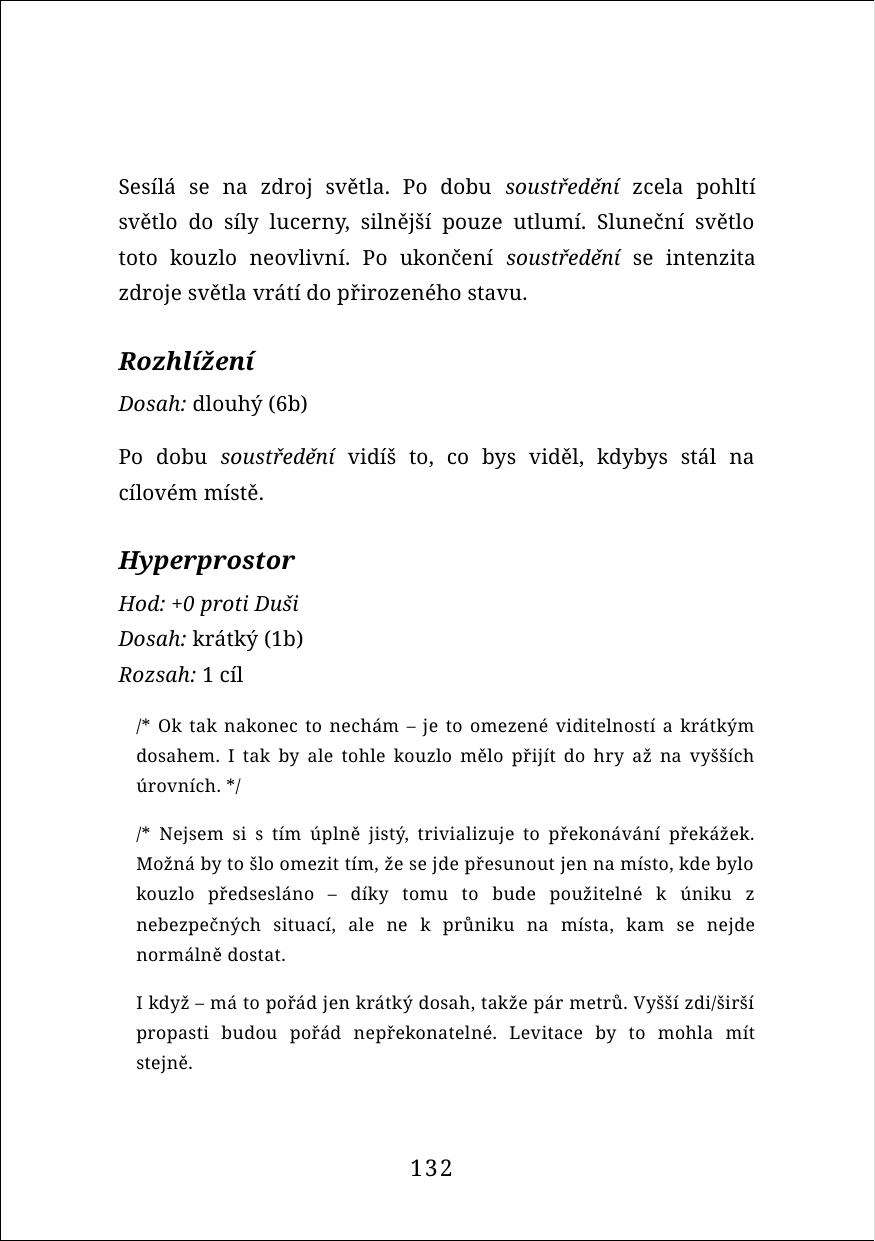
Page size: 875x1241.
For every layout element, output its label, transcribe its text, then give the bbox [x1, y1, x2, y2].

text I když – má to pořád jen krátký dosah, takže pár metrů. Vyšší zdi/širší propasti budou pořád nepřekonatelné. Levitace by to mohla mít stejně. [136, 990, 756, 1075]
subtitle Rozhlížení [118, 343, 756, 377]
text /* Ok tak nakonec to nechám – je to omezené viditelností a krátkým dosahem. I tak by ale tohle kouzlo mělo přijít do hry až na vyšších úrovních. */ [136, 713, 756, 798]
text Hod: +0 proti Duši Dosah: krátký (1b) Rozsah: 1 cíl [118, 589, 756, 688]
text Sesílá se na zdroj světla. Po dobu soustředění zcela pohltí světlo do síly lucerny, silnější pouze utlumí. Sluneční světlo toto kouzlo neovlivní. Po ukončení soustředění se intenzita zdroje světla vrátí do přirozeného stavu. [118, 172, 756, 307]
text Dosah: dlouhý (6b) [118, 389, 756, 418]
subtitle Hyperprostor [118, 543, 756, 577]
text /* Nejsem si s tím úplně jistý, trivializuje to překonávání překážek. Možná by to šlo omezit tím, že se jde přesunout jen na místo, kde bylo kouzlo předsesláno – díky tomu to bude použitelné k úniku z nebezpečných situací, ale ne k průniku na místa, kam se nejde normálně dostat. [136, 821, 756, 966]
text Po dobu soustředění vidíš to, co bys viděl, kdybys stál na cílovém místě. [118, 442, 756, 506]
